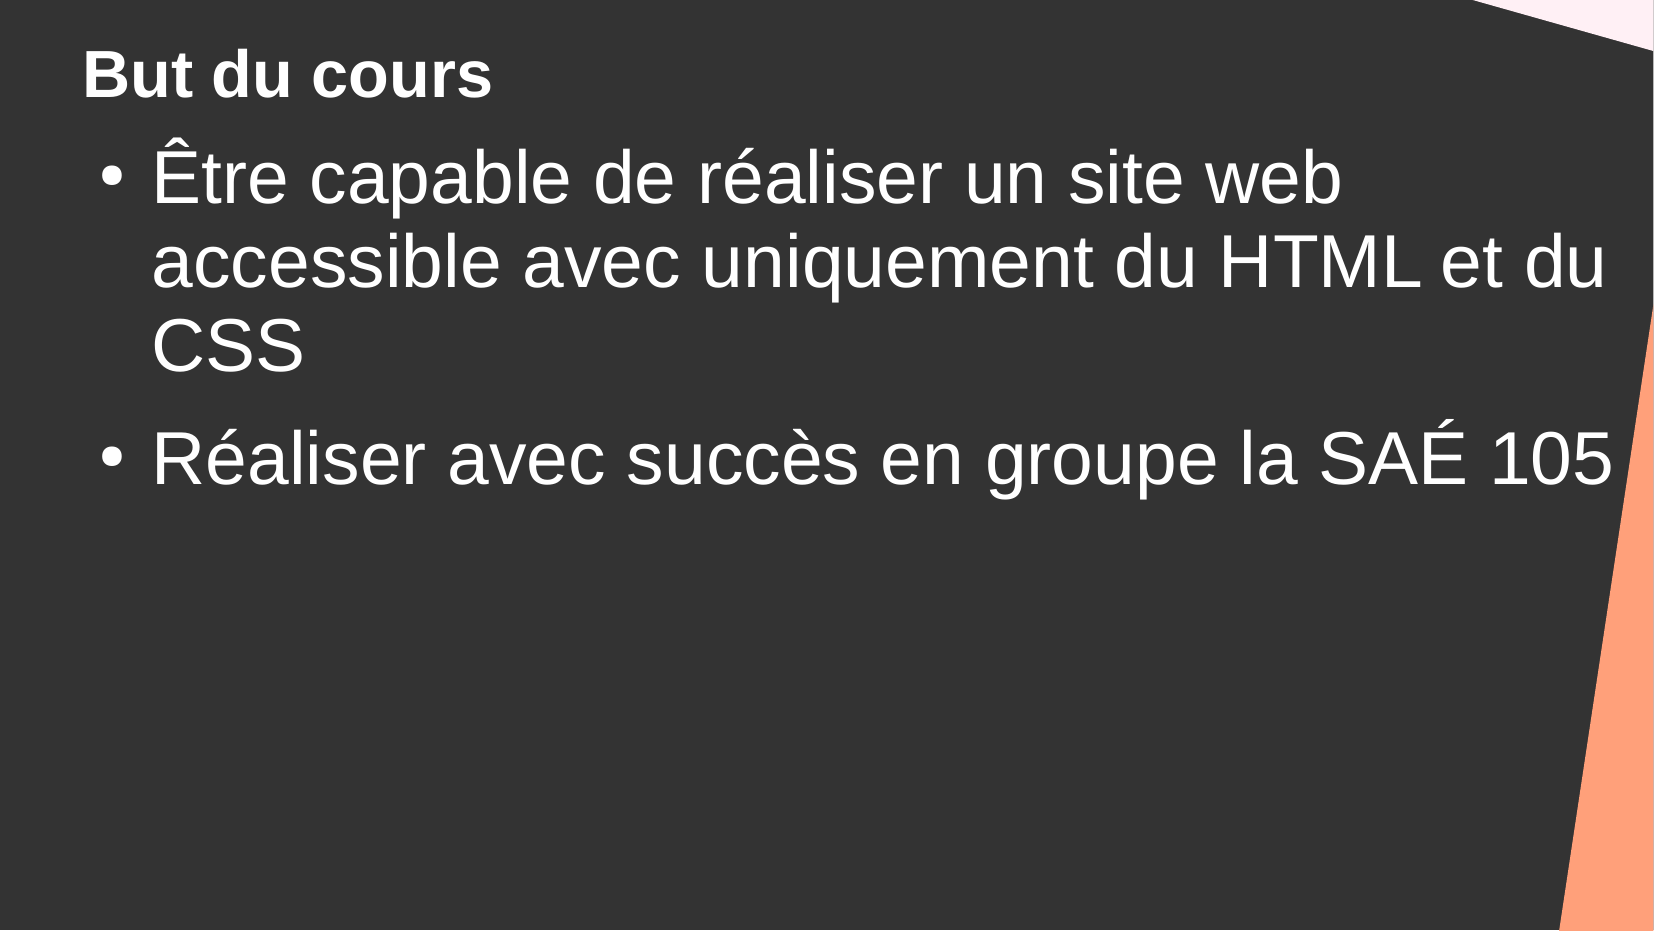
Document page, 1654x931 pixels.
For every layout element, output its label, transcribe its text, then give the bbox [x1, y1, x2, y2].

text_box [1559, 300, 1654, 931]
list Être capable de réaliser un site web accessible avec uniquement du HTML et du CSS Réaliser avec succès en groupe la SAÉ 105 [80, 135, 1620, 762]
title But du cours [82, 36, 1571, 122]
text_box [1472, 0, 1654, 52]
